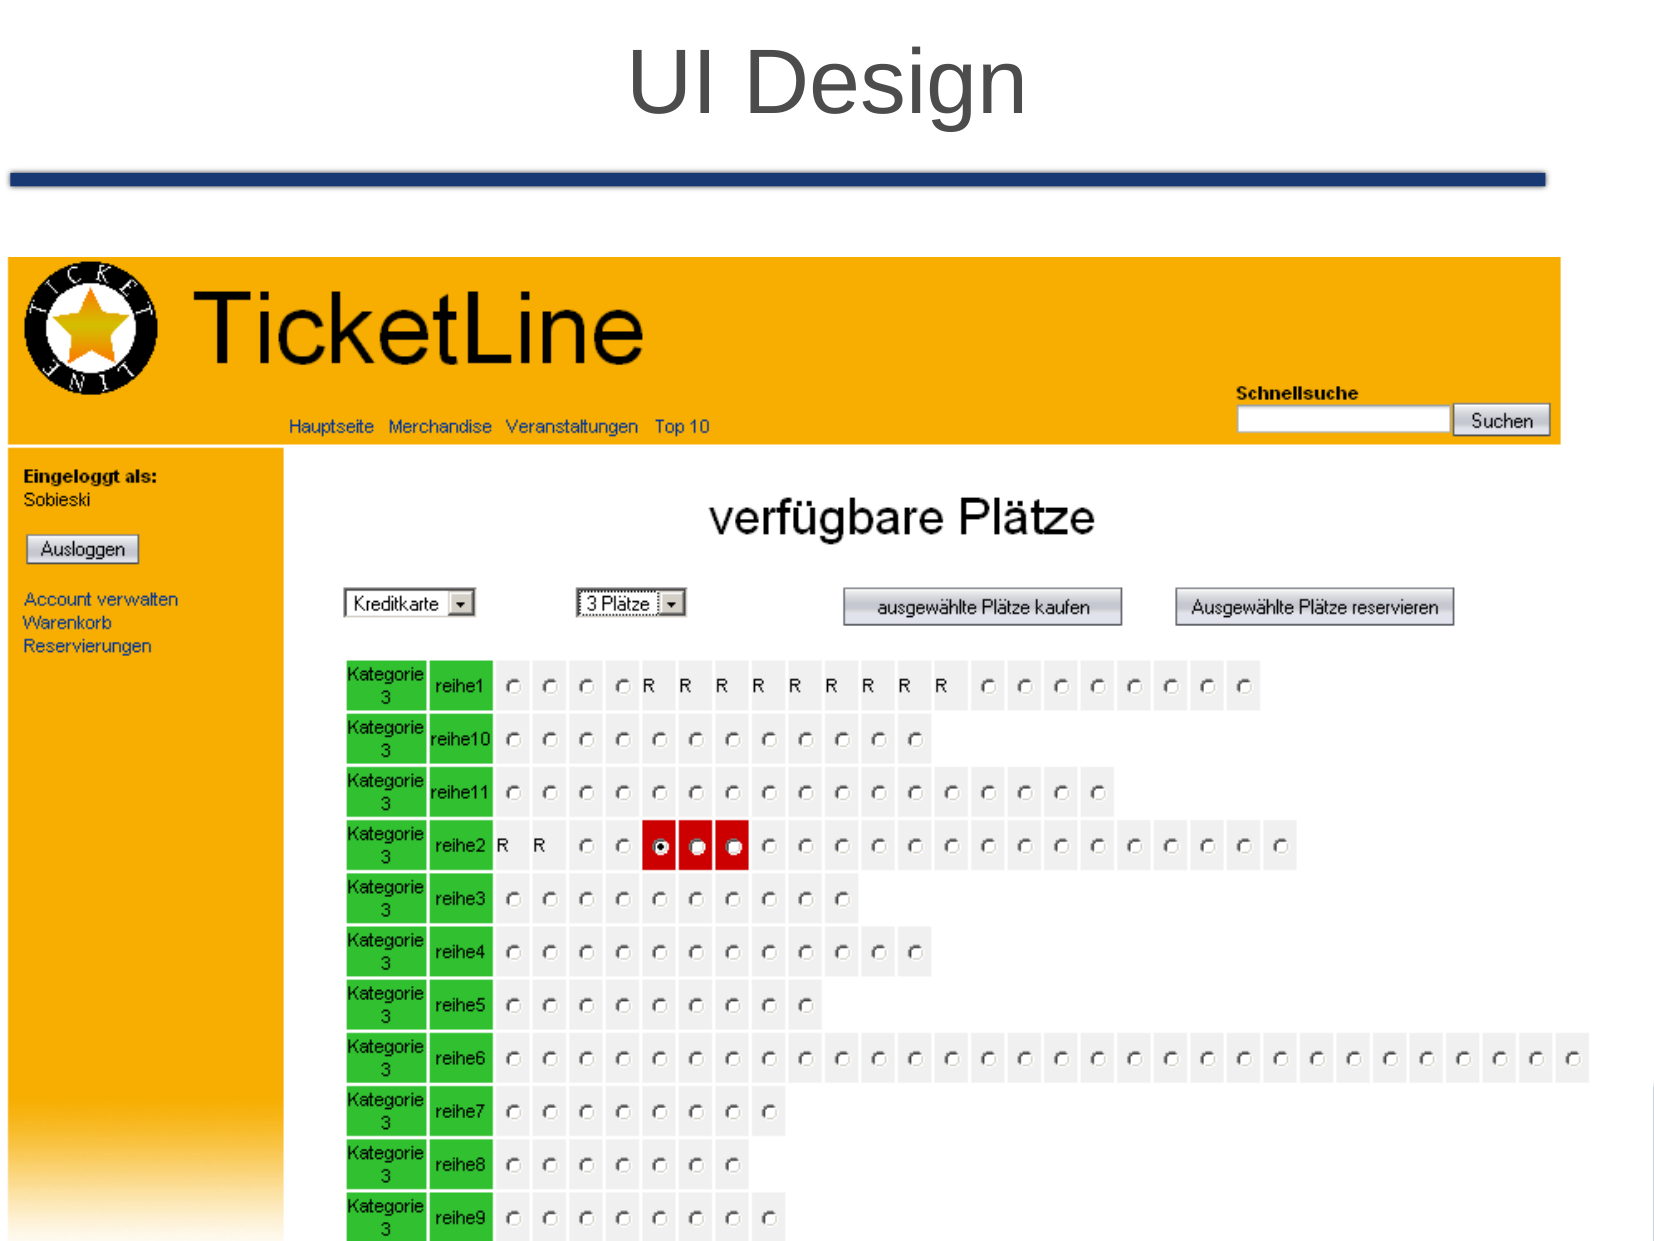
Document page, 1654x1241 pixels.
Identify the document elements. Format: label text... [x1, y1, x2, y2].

picture [0, 0, 1654, 1241]
title UI Design [121, 0, 1534, 164]
